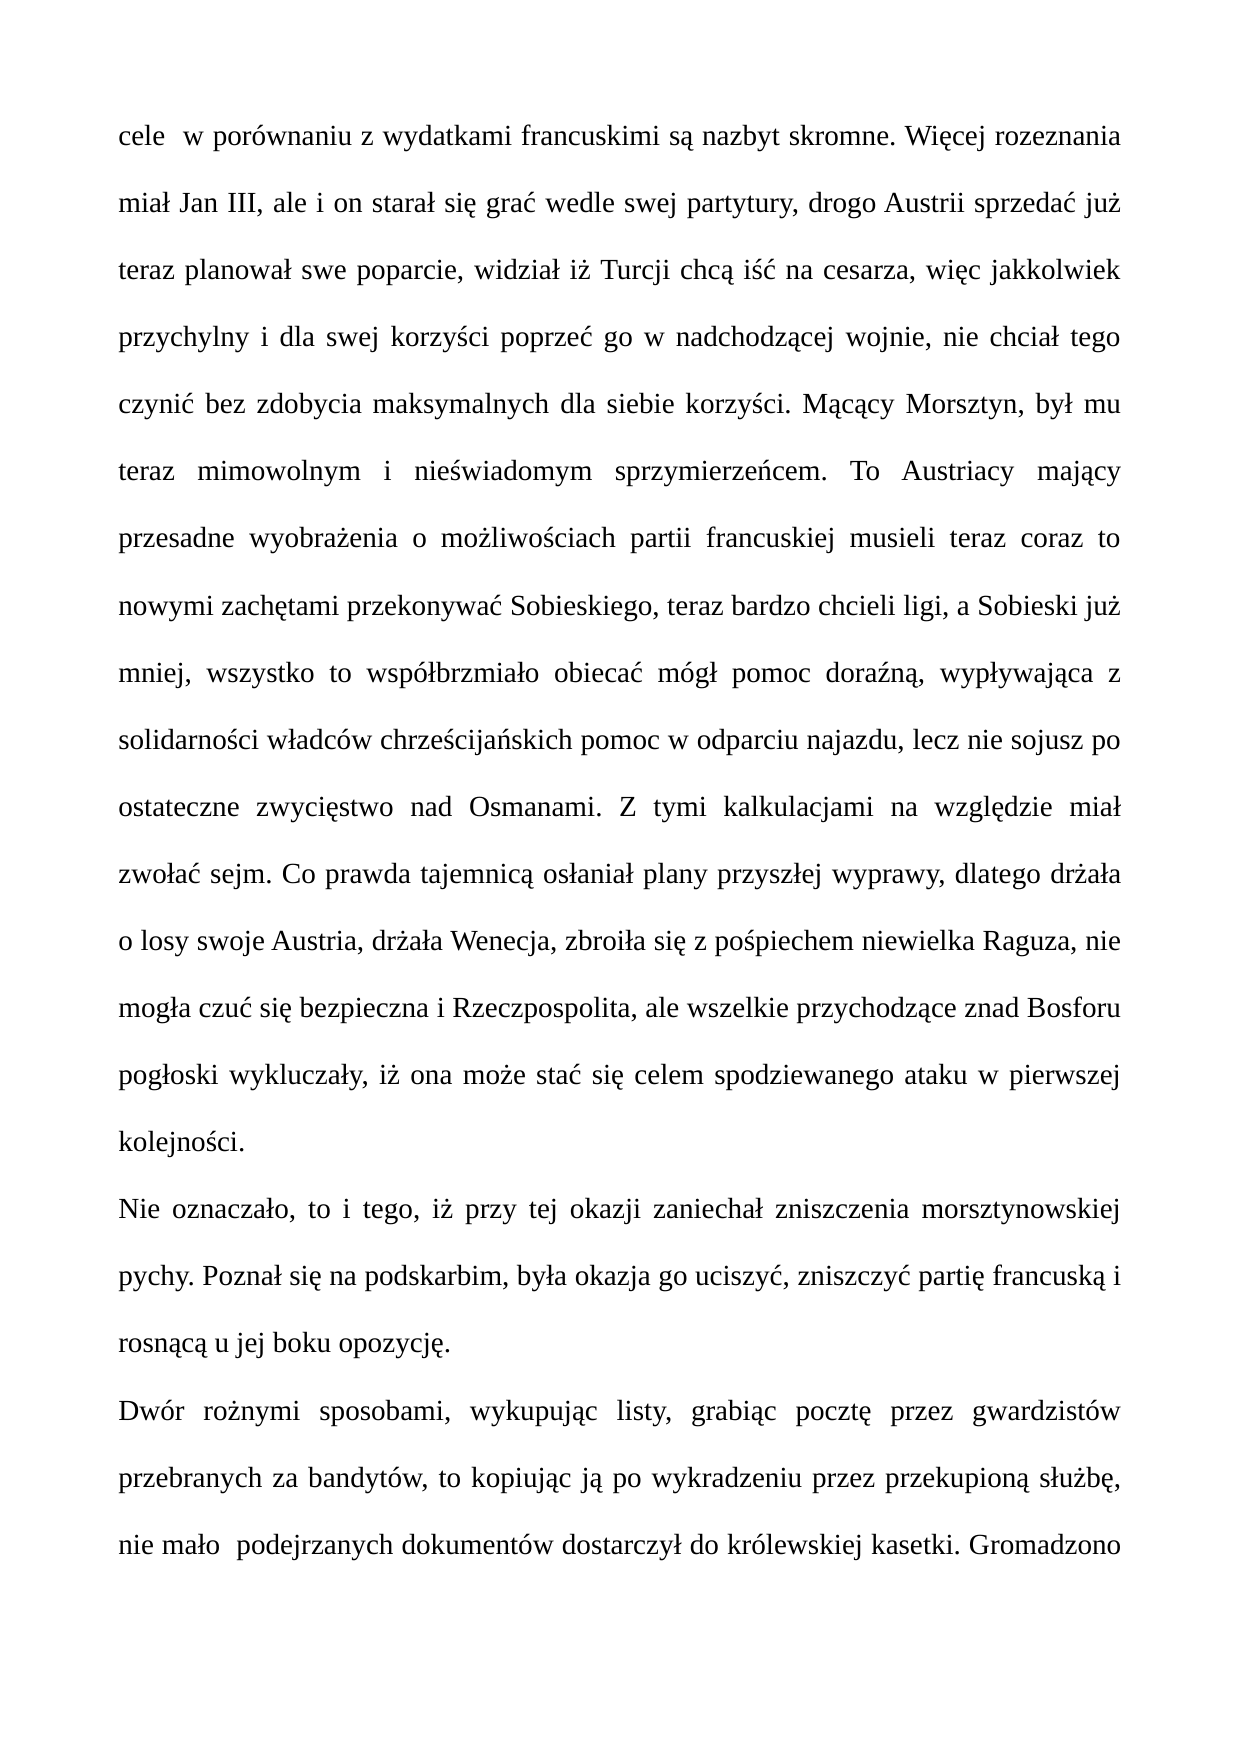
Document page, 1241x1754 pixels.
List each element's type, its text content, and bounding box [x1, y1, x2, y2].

text Nie oznaczało, to i tego, iż przy tej okazji zaniechał zniszczenia morsztynowskiej pychy. Poznał się na podskarbim, była okazja go uciszyć, zniszczyć partię francuską i rosnącą u jej boku opozycję. [118, 1191, 1122, 1359]
text Dwór rożnymi sposobami, wykupując listy, grabiąc pocztę przez gwardzistów przebranych za bandytów, to kopiując ją po wykradzeniu przez przekupioną służbę, nie mało podejrzanych dokumentów dostarczył do królewskiej kasetki. Gromadzono [118, 1393, 1122, 1560]
text cele w porównaniu z wydatkami francuskimi są nazbyt skromne. Więcej rozeznania miał Jan III, ale i on starał się grać wedle swej partytury, drogo Austrii sprzedać już teraz planował swe poparcie, widział iż Turcji chcą iść na cesarza, więc jakkolwiek przychylny i dla swej korzyści poprzeć go w nadchodzącej wojnie, nie chciał tego czynić bez zdobycia maksymalnych dla siebie korzyści. Mącący Morsztyn, był mu teraz mimowolnym i nieświadomym sprzymierzeńcem. To Austriacy mający przesadne wyobrażenia o możliwościach partii francuskiej musieli teraz coraz to nowymi zachętami przekonywać Sobieskiego, teraz bardzo chcieli ligi, a Sobieski już mniej, wszystko to współbrzmiało obiecać mógł pomoc doraźną, wypływająca z solidarności władców chrześcijańskich pomoc w odparciu najazdu, lecz nie sojusz po ostateczne zwycięstwo nad Osmanami. Z tymi kalkulacjami na względzie miał zwołać sejm. Co prawda tajemnicą osłaniał plany przyszłej wyprawy, dlatego drżała o losy swoje Austria, drżała Wenecja, zbroiła się z pośpiechem niewielka Raguza, nie mogła czuć się bezpieczna i Rzeczpospolita, ale wszelkie przychodzące znad Bosforu pogłoski wykluczały, iż ona może stać się celem spodziewanego ataku w pierwszej kolejności. [118, 118, 1122, 1158]
